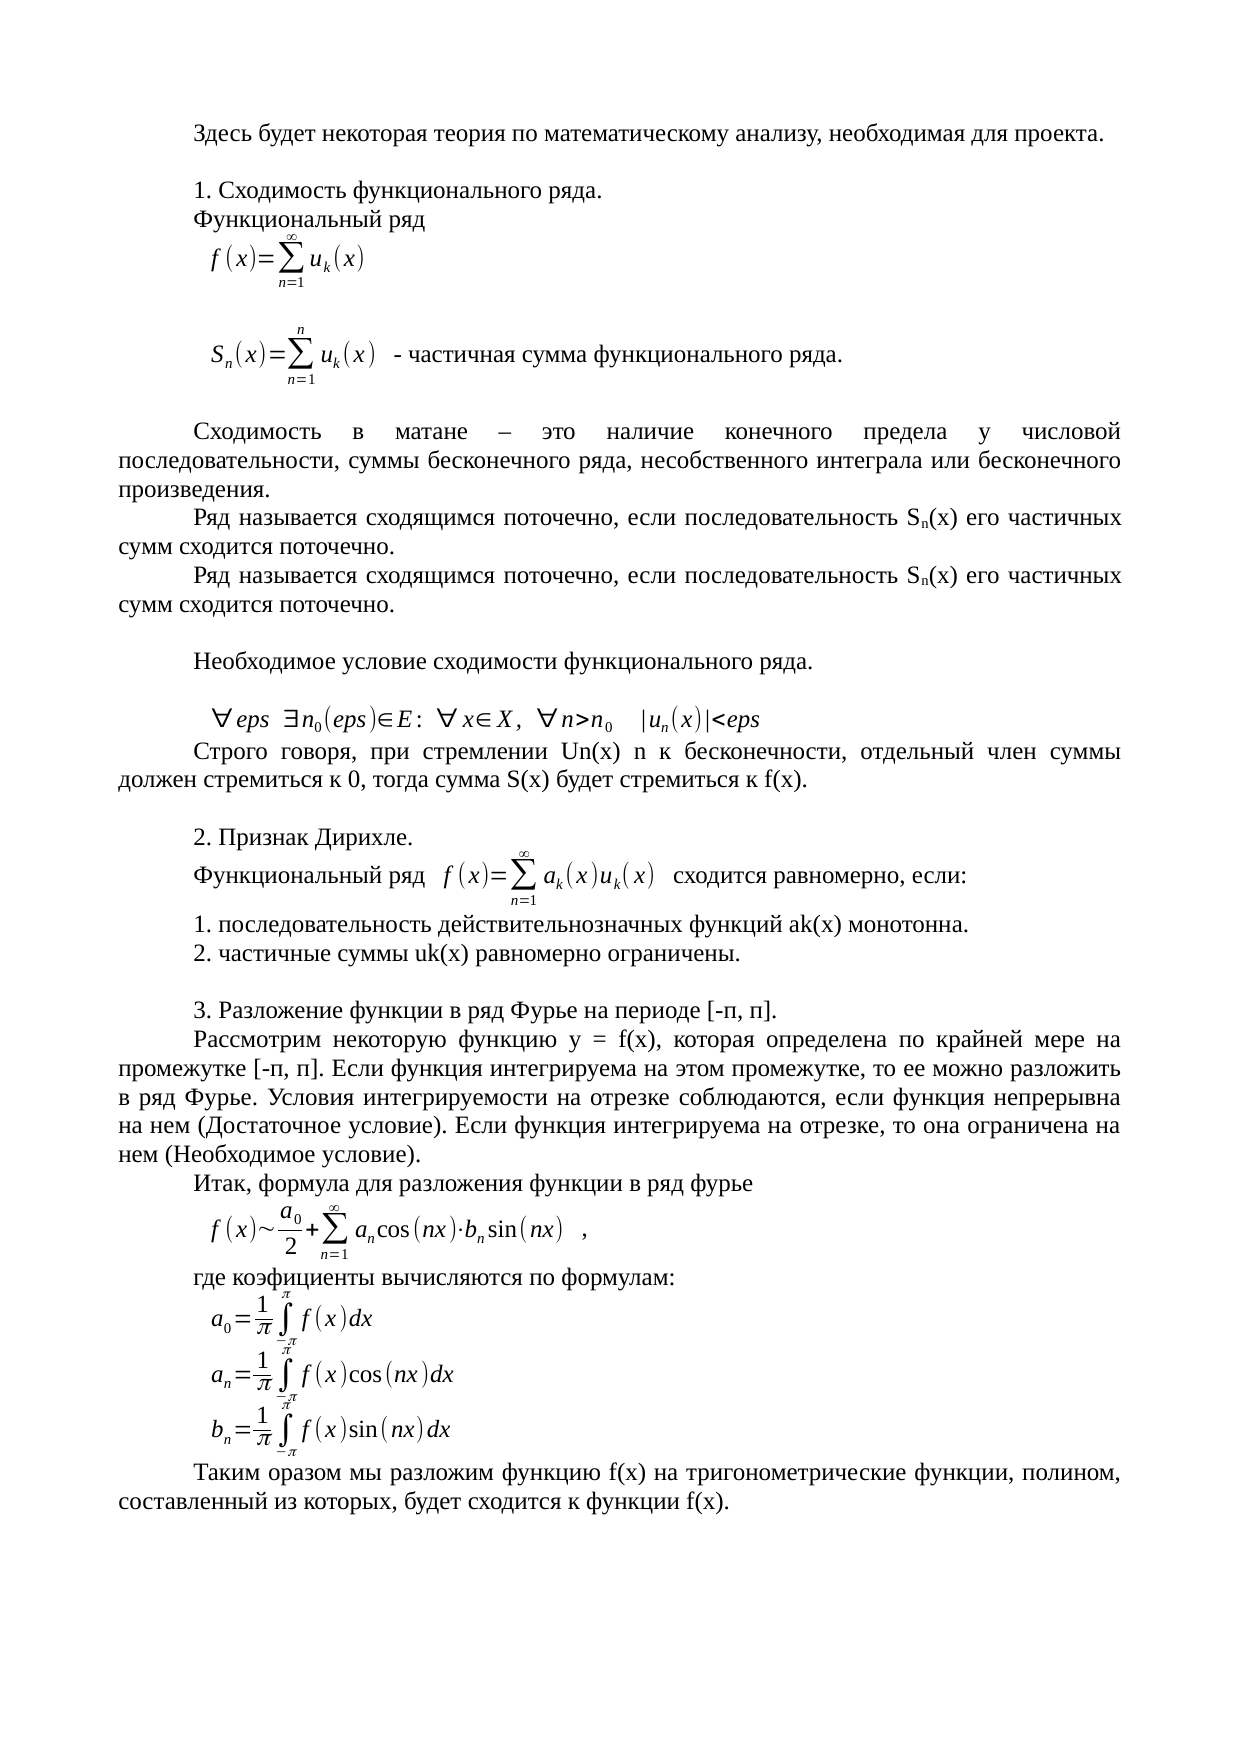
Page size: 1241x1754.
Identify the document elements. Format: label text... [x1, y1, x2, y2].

text Сходимость в матане – это наличие конечного предела у числовой последовательности, суммы бесконечного ряда, несобственного интеграла или бесконечного произведения. [118, 416, 1122, 502]
text Ряд называется сходящимся поточечно, если последовательность Sn(x) его частичных сумм сходится поточечно. [118, 560, 1122, 617]
text 3. Разложение функции в ряд Фурье на периоде [-п, п]. [118, 995, 1122, 1024]
text Здесь будет некоторая теория по математическому анализу, необходимая для проекта. [118, 118, 1122, 147]
text Функциональный рядсходится равномерно, если: [118, 851, 1122, 909]
text Функциональный ряд [118, 204, 1122, 233]
text Необходимое условие сходимости функционального ряда. [118, 646, 1122, 675]
text где коэфициенты вычисляются по формулам: [118, 1262, 1122, 1291]
text Рассмотрим некоторую функцию y = f(x), которая определена по крайней мере на промежутке [-п, п]. Если функция интегрируема на этом промежутке, то ее можно разложить в ряд Фурье. Условия интегрируемости на отрезке соблюдаются, если функция непрерывна на нем (Достаточное условие). Если функция интегрируема на отрезке, то она ограничена на нем (Необходимое условие). [118, 1024, 1122, 1168]
text 1. Сходимость функционального ряда. [118, 176, 1122, 204]
text Итак, формула для разложения функции в ряд фурье [118, 1168, 1122, 1197]
text Ряд называется сходящимся поточечно, если последовательность Sn(x) его частичных сумм сходится поточечно. [118, 502, 1122, 560]
text Таким оразом мы разложим функцию f(x) на тригонометрические функции, полином, составленный из которых, будет сходится к функции f(x). [118, 1457, 1122, 1515]
text 1. последовательность действительнозначных функций ak(x) монотонна. [118, 909, 1122, 938]
text 2. Признак Дирихле. [118, 822, 1122, 851]
text - частичная сумма функционального ряда. [118, 320, 1122, 387]
text , [118, 1197, 1122, 1262]
text 2. частичные суммы uk(x) равномерно ограничены. [118, 938, 1122, 967]
text Строго говоря, при стремлении Un(x) n к бесконечности, отдельный член суммы должен стремиться к 0, тогда сумма S(x) будет стремиться к f(x). [118, 736, 1122, 793]
